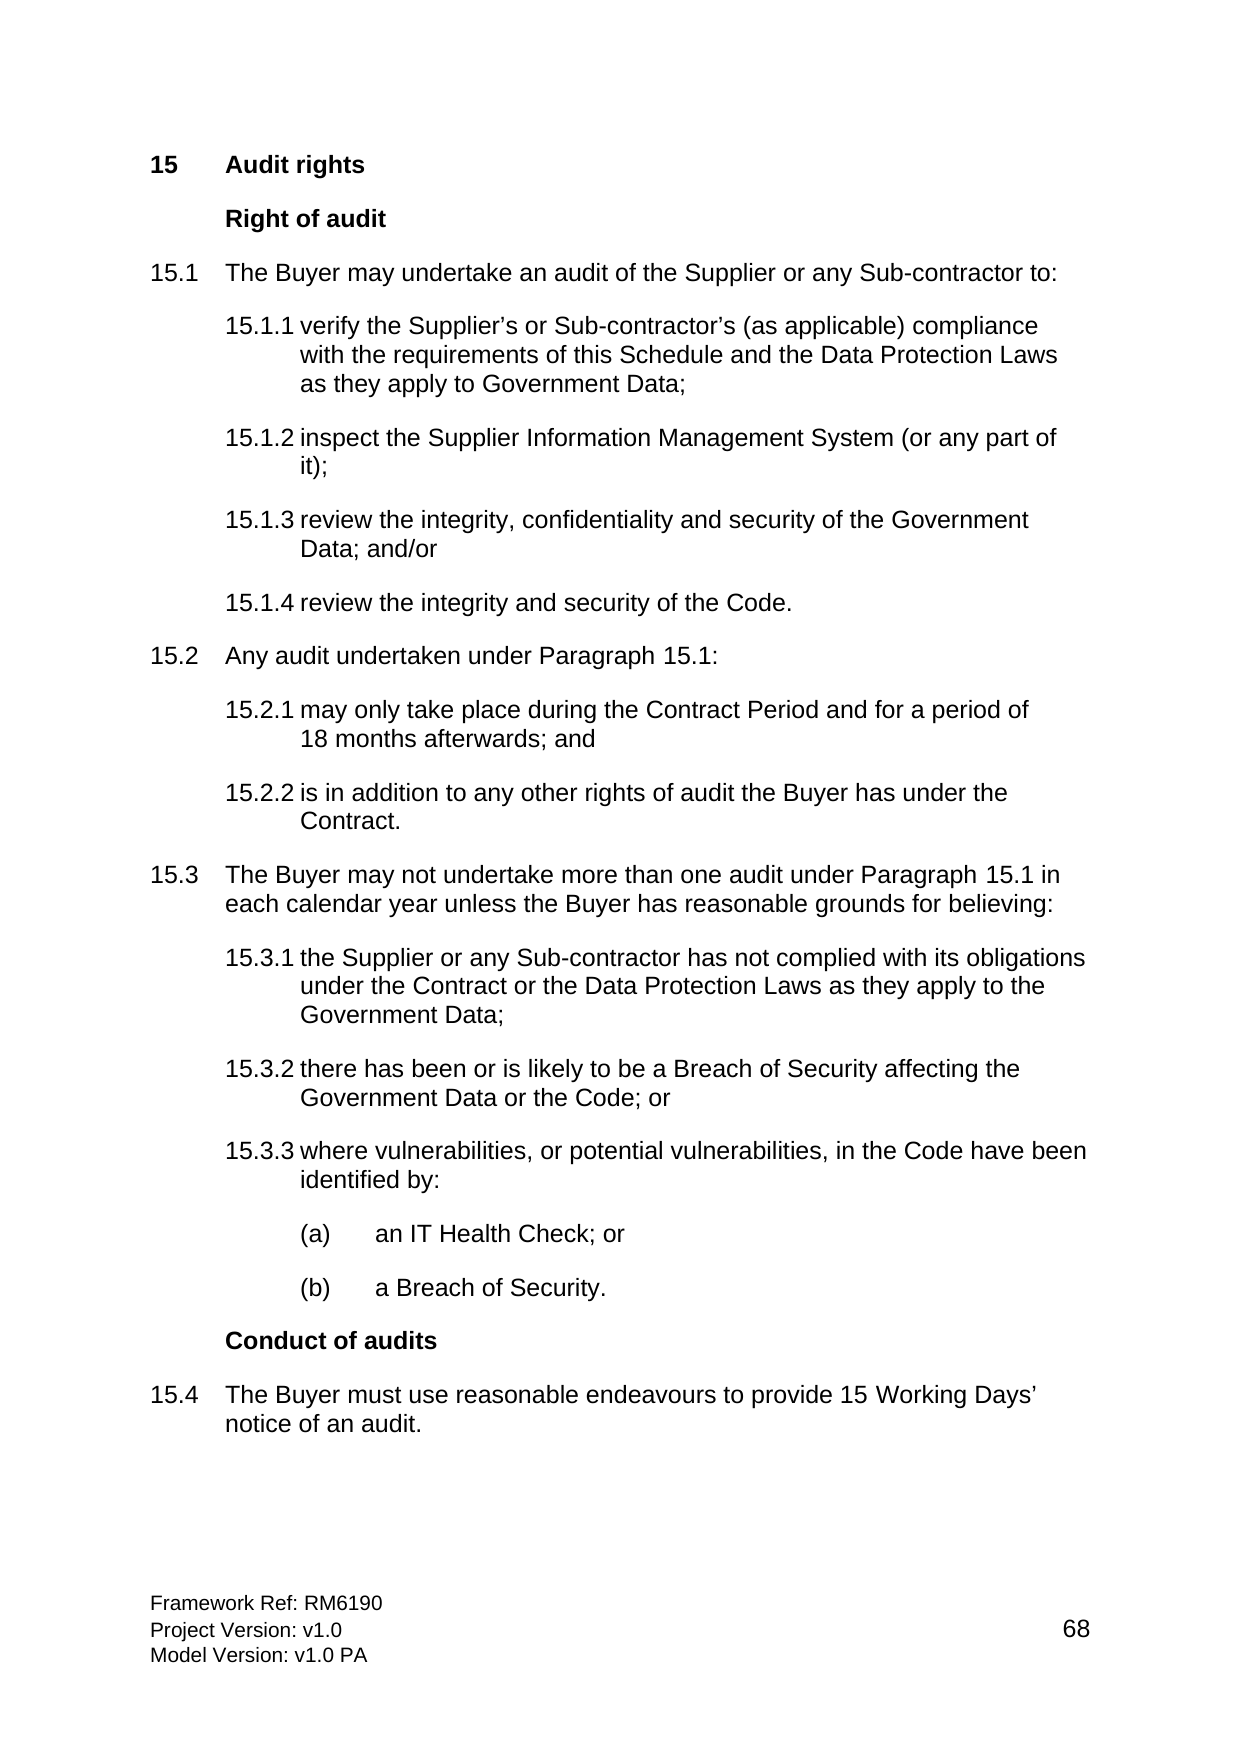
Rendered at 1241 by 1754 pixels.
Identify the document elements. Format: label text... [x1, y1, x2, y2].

list Audit rights [150, 150, 1090, 179]
list review the integrity, confidentiality and security of the Government Data; and/or [225, 505, 1090, 562]
list The Buyer may undertake an audit of the Supplier or any Sub-contractor to: [150, 257, 1090, 286]
list an IT Health Check; or [300, 1219, 1090, 1247]
list verify the Supplier’s or Sub-contractor’s (as applicable) compliance with the requirements of this Schedule and the Data Protection Laws as they apply to Government Data; [225, 311, 1090, 397]
list review the integrity and security of the Code. [225, 587, 1090, 616]
list inspect the Supplier Information Management System (or any part of it); [225, 422, 1090, 480]
list The Buyer may not undertake more than one audit under Paragraph 15.1 in each calendar year unless the Buyer has reasonable grounds for believing: [150, 860, 1090, 917]
list Any audit undertaken under Paragraph 15.1: [150, 641, 1090, 670]
list where vulnerabilities, or potential vulnerabilities, in the Code have been identified by: [225, 1136, 1090, 1194]
list The Buyer must use reasonable endeavours to provide 15 Working Days’ notice of an audit. [150, 1380, 1090, 1437]
list may only take place during the Contract Period and for a period of 18 months afterwards; and [225, 695, 1090, 752]
text Conduct of audits [225, 1326, 1090, 1355]
list there has been or is likely to be a Breach of Security affecting the Government Data or the Code; or [225, 1054, 1090, 1111]
text Right of audit [225, 204, 1090, 232]
list the Supplier or any Sub-contractor has not complied with its obligations under the Contract or the Data Protection Laws as they apply to the Government Data; [225, 942, 1090, 1029]
list is in addition to any other rights of audit the Buyer has under the Contract. [225, 777, 1090, 835]
list a Breach of Security. [300, 1272, 1090, 1301]
